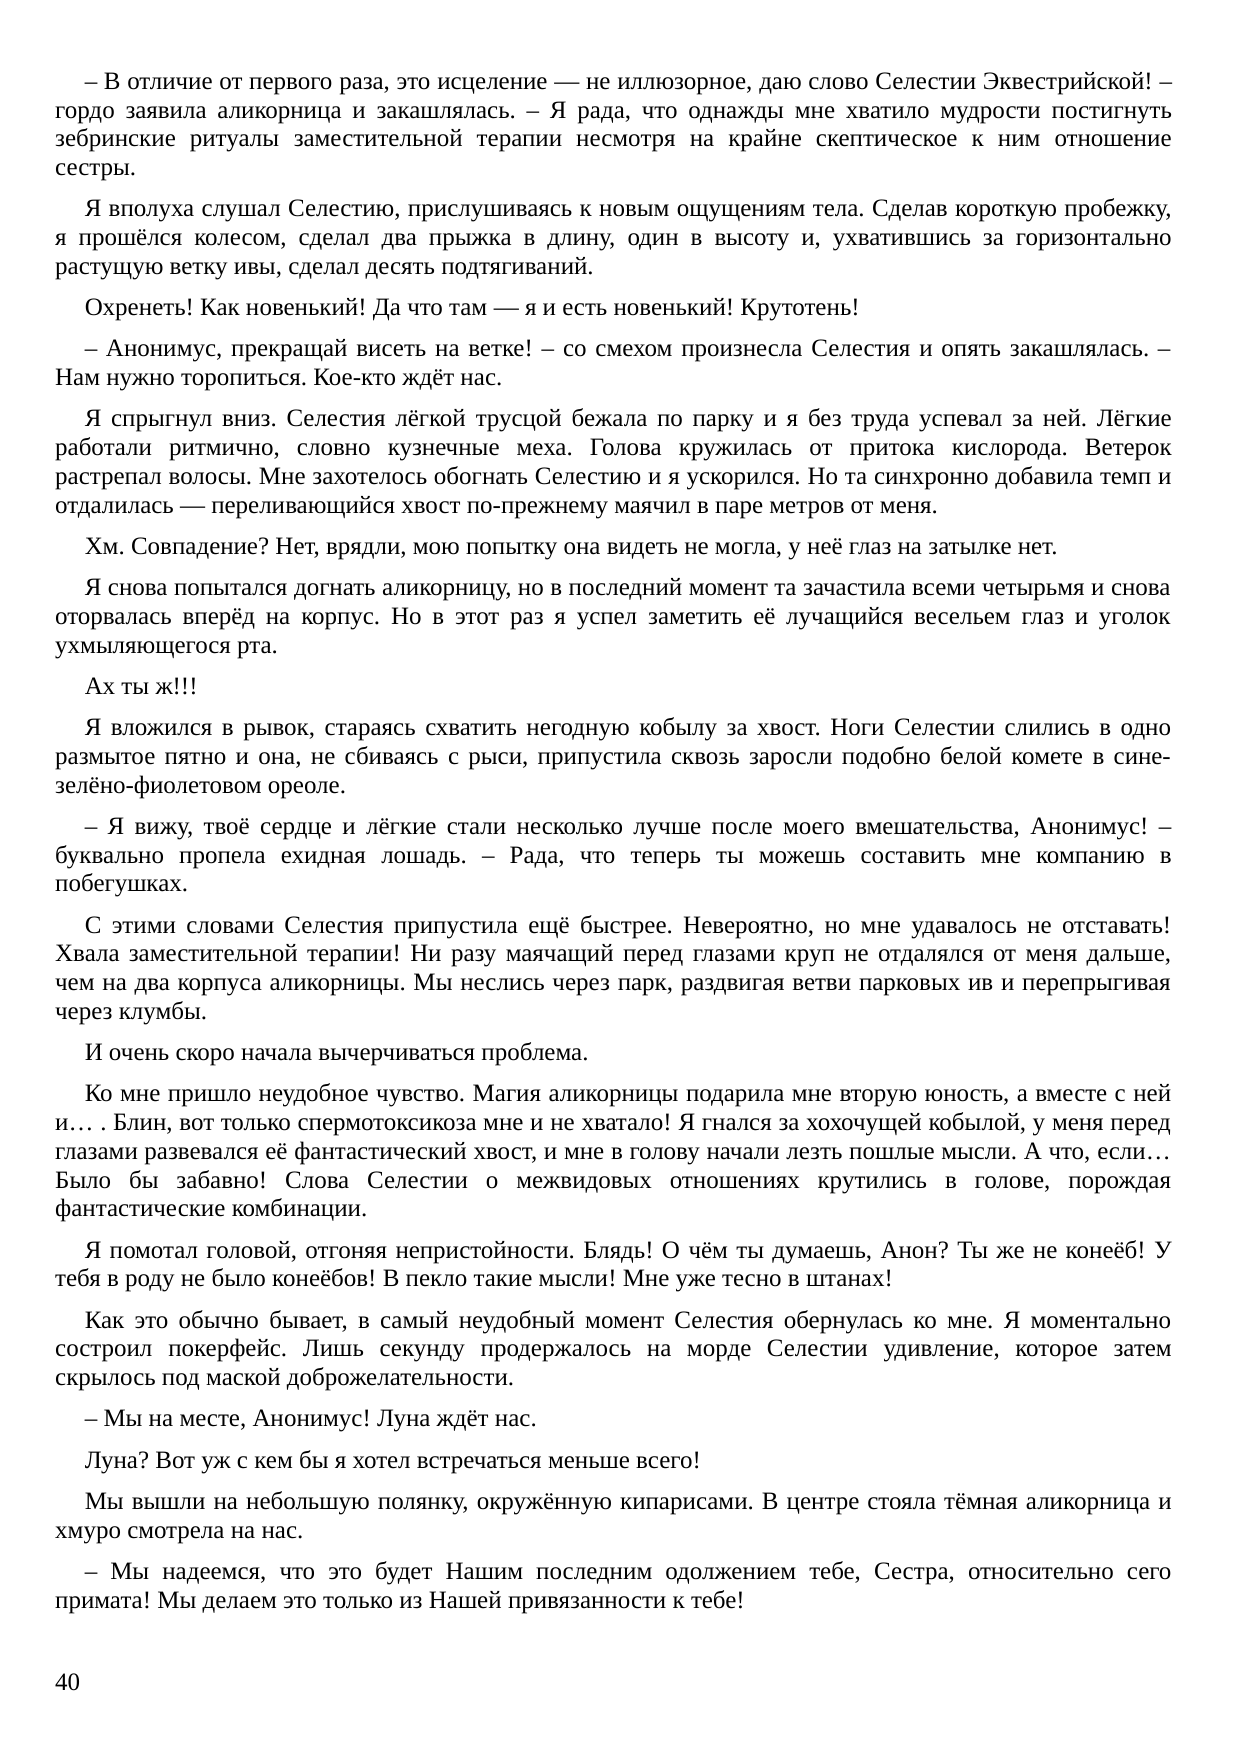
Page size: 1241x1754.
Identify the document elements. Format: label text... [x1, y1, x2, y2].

text Охренеть! Как новенький! Да что там — я и есть новенький! Крутотень! [55, 292, 1173, 321]
text Ко мне пришло неудобное чувство. Магия аликорницы подарила мне вторую юность, а вместе с ней и… . Блин, вот только спермотоксикоза мне и не хватало! Я гнался за хохочущей кобылой, у меня перед глазами развевался её фантастический хвост, и мне в голову начали лезть пошлые мысли. А что, если… Было бы забавно! Слова Селестии о межвидовых отношениях крутились в голове, порождая фантастические комбинации. [55, 1078, 1173, 1222]
text – Мы на месте, Анонимус! Луна ждёт нас. [55, 1403, 1173, 1432]
text И очень скоро начала вычерчиваться проблема. [55, 1037, 1173, 1066]
text – Мы надеемся, что это будет Нашим последним одолжением тебе, Сестра, относительно сего примата! Мы делаем это только из Нашей привязанности к тебе! [55, 1556, 1173, 1613]
text С этими словами Селестия припустила ещё быстрее. Невероятно, но мне удавалось не отставать! Хвала заместительной терапии! Ни разу маячащий перед глазами круп не отдалялся от меня дальше, чем на два корпуса аликорницы. Мы неслись через парк, раздвигая ветви парковых ив и перепрыгивая через клумбы. [55, 910, 1173, 1025]
text Как это обычно бывает, в самый неудобный момент Селестия обернулась ко мне. Я моментально состроил покерфейс. Лишь секунду продержалось на морде Селестии удивление, которое затем скрылось под маской доброжелательности. [55, 1305, 1173, 1391]
text Я снова попытался догнать аликорницу, но в последний момент та зачастила всеми четырьмя и снова оторвалась вперёд на корпус. Но в этот раз я успел заметить её лучащийся весельем глаз и уголок ухмыляющегося рта. [55, 572, 1173, 658]
text – Анонимус, прекращай висеть на ветке! – со смехом произнесла Селестия и опять закашлялась. – Нам нужно торопиться. Кое-кто ждёт нас. [55, 333, 1173, 391]
text Я вложился в рывок, стараясь схватить негодную кобылу за хвост. Ноги Селестии слились в одно размытое пятно и она, не сбиваясь с рыси, припустила сквозь заросли подобно белой комете в сине-зелёно-фиолетовом ореоле. [55, 712, 1173, 798]
text Луна? Вот уж с кем бы я хотел встречаться меньше всего! [55, 1445, 1173, 1473]
text Мы вышли на небольшую полянку, окружённую кипарисами. В центре стояла тёмная аликорница и хмуро смотрела на нас. [55, 1486, 1173, 1543]
text Я вполуха слушал Селестию, прислушиваясь к новым ощущениям тела. Сделав короткую пробежку, я прошёлся колесом, сделал два прыжка в длину, один в высоту и, ухватившись за горизонтально растущую ветку ивы, сделал десять подтягиваний. [55, 193, 1173, 280]
text – В отличие от первого раза, это исцеление — не иллюзорное, даю слово Селестии Эквестрийской! – гордо заявила аликорница и закашлялась. – Я рада, что однажды мне хватило мудрости постигнуть зебринские ритуалы заместительной терапии несмотря на крайне скептическое к ним отношение сестры. [55, 66, 1173, 181]
text Хм. Совпадение? Нет, врядли, мою попытку она видеть не могла, у неё глаз на затылке нет. [55, 531, 1173, 560]
text Ах ты ж!!! [55, 671, 1173, 700]
text Я помотал головой, отгоняя непристойности. Блядь! О чём ты думаешь, Анон? Ты же не конеёб! У тебя в роду не было конеёбов! В пекло такие мысли! Мне уже тесно в штанах! [55, 1235, 1173, 1292]
text Я спрыгнул вниз. Селестия лёгкой трусцой бежала по парку и я без труда успевал за ней. Лёгкие работали ритмично, словно кузнечные меха. Голова кружилась от притока кислорода. Ветерок растрепал волосы. Мне захотелось обогнать Селестию и я ускорился. Но та синхронно добавила темп и отдалилась — переливающийся хвост по-прежнему маячил в паре метров от меня. [55, 403, 1173, 518]
text – Я вижу, твоё сердце и лёгкие стали несколько лучше после моего вмешательства, Анонимус! – буквально пропела ехидная лошадь. – Рада, что теперь ты можешь составить мне компанию в побегушках. [55, 811, 1173, 897]
